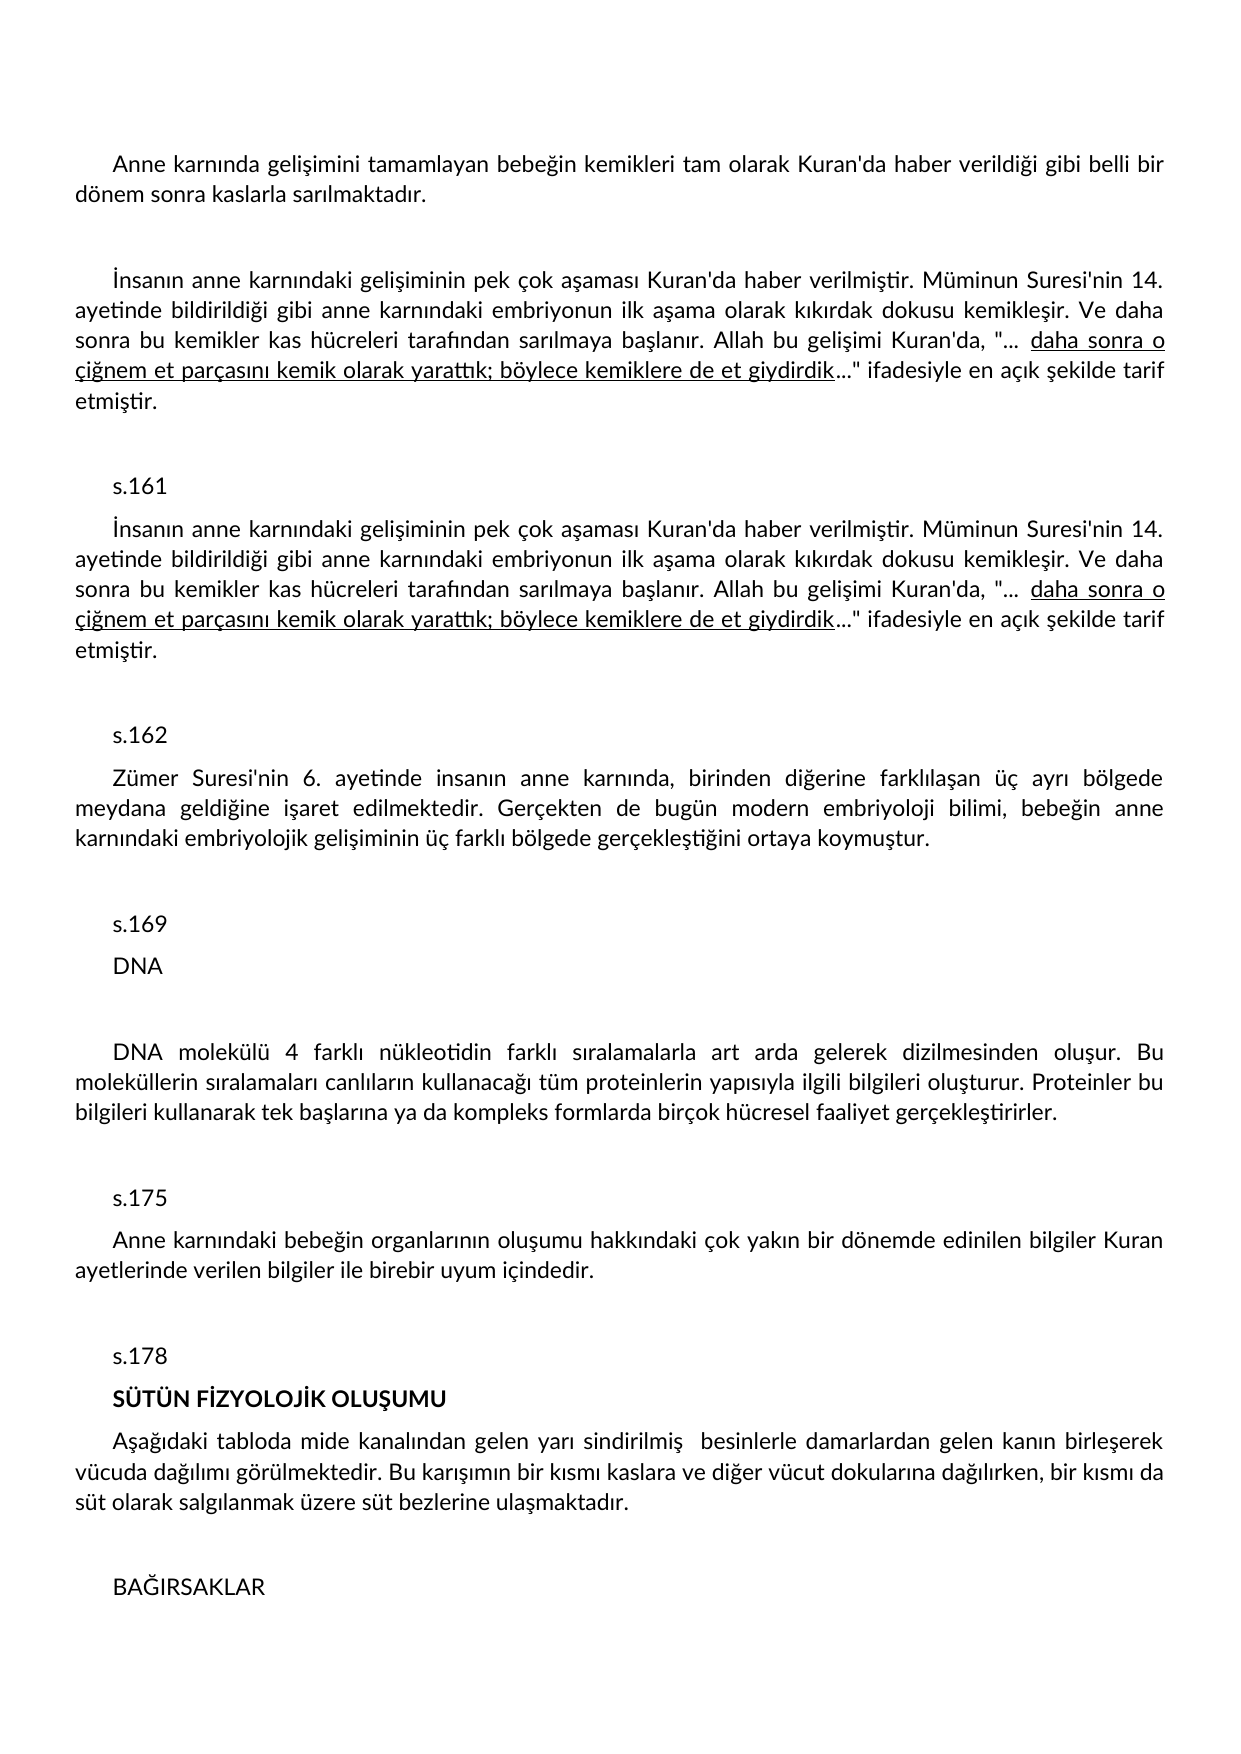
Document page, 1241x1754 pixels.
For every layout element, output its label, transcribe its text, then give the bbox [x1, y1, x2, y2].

text s.169 [75, 909, 1165, 937]
text s.175 [75, 1183, 1165, 1211]
text Anne karnındaki bebeğin organlarının oluşumu hakkındaki çok yakın bir dönemde edinilen bilgiler Kuran ayetlerinde verilen bilgiler ile birebir uyum içindedir. [75, 1226, 1165, 1284]
text DNA [75, 952, 1165, 979]
text BAĞIRSAKLAR [75, 1573, 1165, 1600]
text Anne karnında gelişimini tamamlayan bebeğin kemikleri tam olarak Kuran'da haber verildiği gibi belli bir dönem sonra kaslarla sarılmaktadır. [75, 150, 1165, 208]
text DNA molekülü 4 farklı nükleotidin farklı sıralamalarla art arda gelerek dizilmesinden oluşur. Bu moleküllerin sıralamaları canlıların kullanacağı tüm proteinlerin yapısıyla ilgili bilgileri oluşturur. Proteinler bu bilgileri kullanarak tek başlarına ya da kompleks formlarda birçok hücresel faaliyet gerçekleştirirler. [75, 1037, 1165, 1125]
text s.161 [75, 472, 1165, 499]
text s.178 [75, 1342, 1165, 1369]
text İnsanın anne karnındaki gelişiminin pek çok aşaması Kuran'da haber verilmiştir. Müminun Suresi'nin 14. ayetinde bildirildiği gibi anne karnındaki embriyonun ilk aşama olarak kıkırdak dokusu kemikleşir. Ve daha sonra bu kemikler kas hücreleri tarafından sarılmaya başlanır. Allah bu gelişimi Kuran'da, "... daha sonra o çiğnem et parçasını kemik olarak yarattık; böylece kemiklere de et giydirdik..." ifadesiyle en açık şekilde tarif etmiştir. [75, 514, 1165, 663]
text İnsanın anne karnındaki gelişiminin pek çok aşaması Kuran'da haber verilmiştir. Müminun Suresi'nin 14. ayetinde bildirildiği gibi anne karnındaki embriyonun ilk aşama olarak kıkırdak dokusu kemikleşir. Ve daha sonra bu kemikler kas hücreleri tarafından sarılmaya başlanır. Allah bu gelişimi Kuran'da, "... daha sonra o çiğnem et parçasını kemik olarak yarattık; böylece kemiklere de et giydirdik..." ifadesiyle en açık şekilde tarif etmiştir. [75, 266, 1165, 414]
text s.162 [75, 721, 1165, 748]
text Aşağıdaki tabloda mide kanalından gelen yarı sindirilmiş besinlerle damarlardan gelen kanın birleşerek vücuda dağılımı görülmektedir. Bu karışımın bir kısmı kaslara ve diğer vücut dokularına dağılırken, bir kısmı da süt olarak salgılanmak üzere süt bezlerine ulaşmaktadır. [75, 1427, 1165, 1515]
text SÜTÜN FİZYOLOJİK OLUŞUMU [75, 1384, 1165, 1412]
text Zümer Suresi'nin 6. ayetinde insanın anne karnında, birinden diğerine farklılaşan üç ayrı bölgede meydana geldiğine işaret edilmektedir. Gerçekten de bugün modern embriyoloji bilimi, bebeğin anne karnındaki embriyolojik gelişiminin üç farklı bölgede gerçekleştiğini ortaya koymuştur. [75, 763, 1165, 851]
